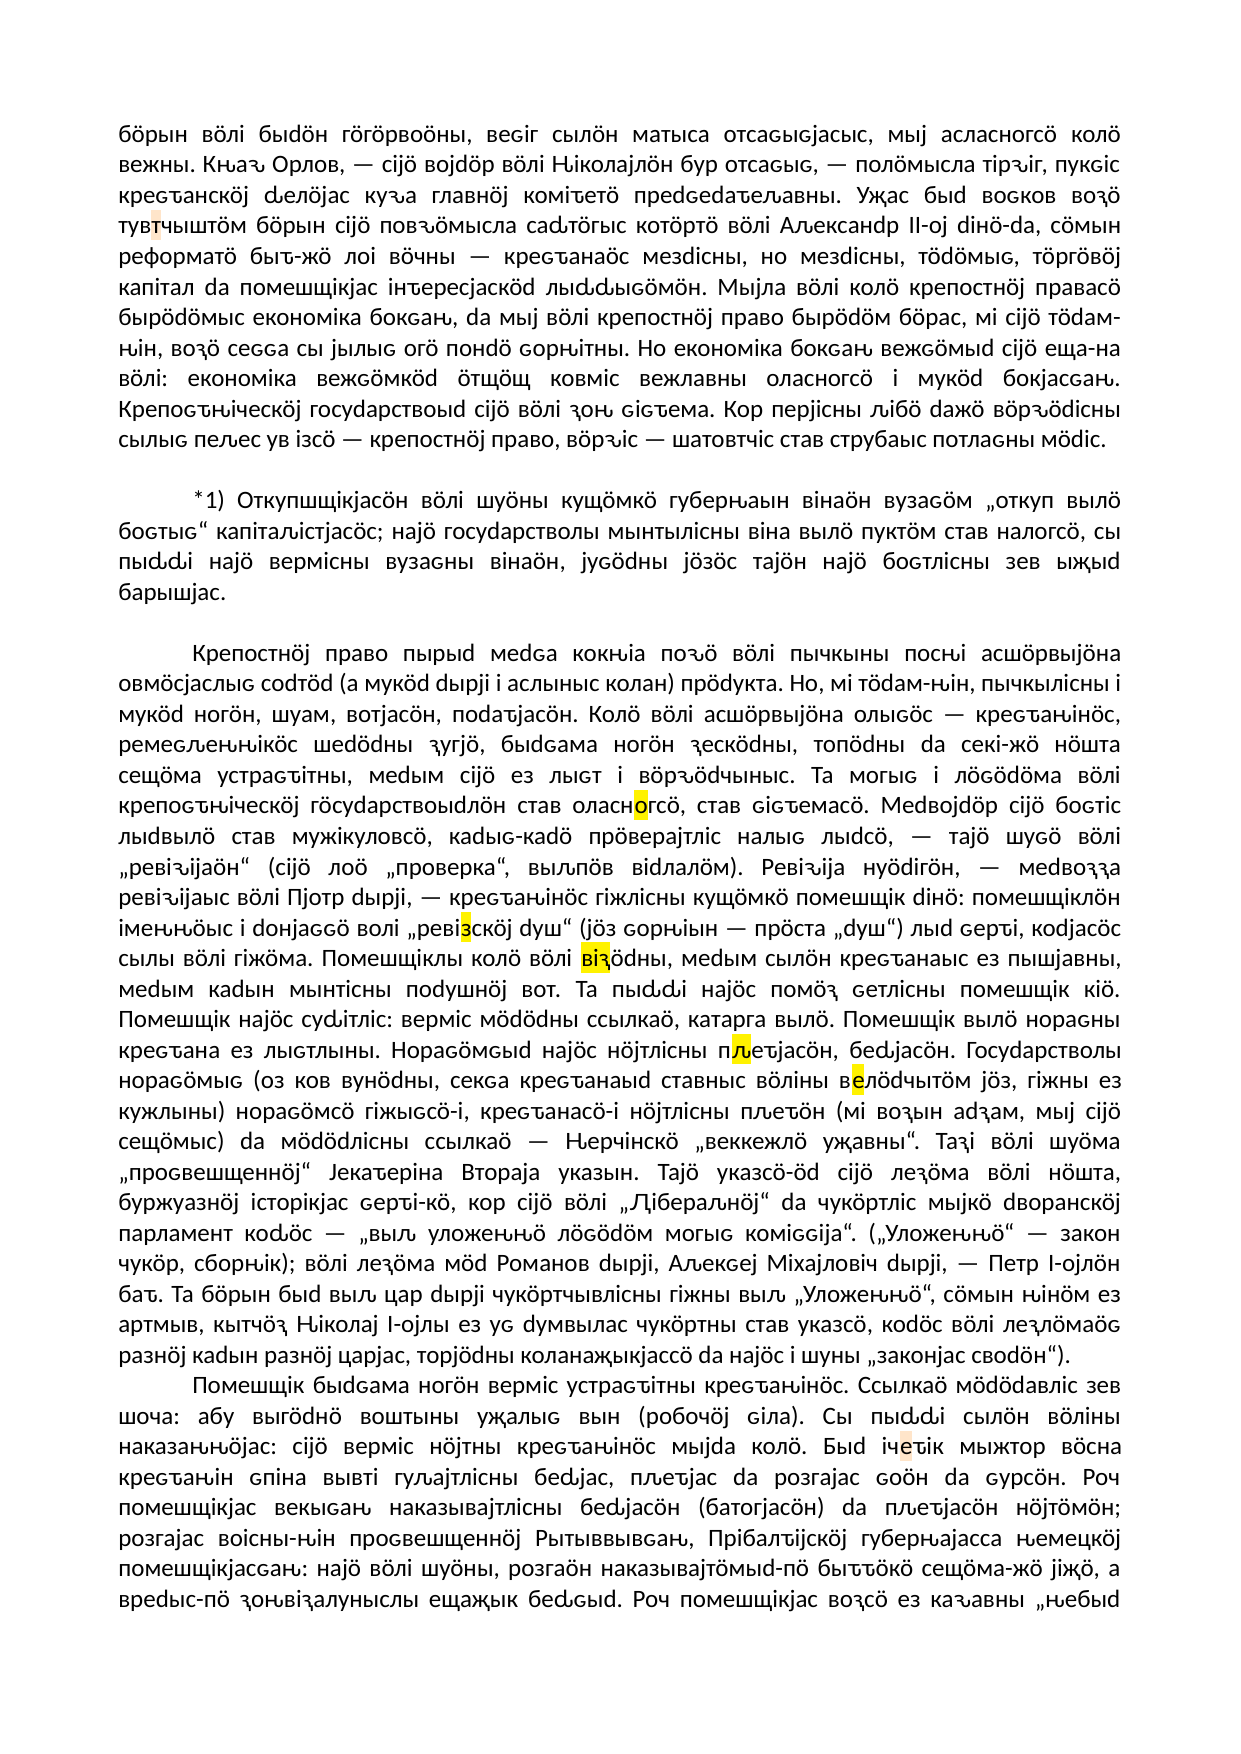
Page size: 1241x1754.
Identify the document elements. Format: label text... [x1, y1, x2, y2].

text Помешщік быԁԍама ногӧн верміс устраԍԏітны креԍԏаԋінӧс. Ссылкаӧ мӧԁӧԁавліс зев шоча: абу выгӧԁнӧ воштыны уҗалыԍ вын (робочӧј ԍіла). Сы пыԃԃі сылӧн вӧліны наказаԋԋӧјас: сіјӧ верміс нӧјтны креԍԏаԋінӧс мыјԁа колӧ. Быԁ ічеԏік мыжтор вӧсна креԍԏаԋін ԍпіна вывті гуԉајтлісны беԃјас, пԉеԏјас ԁа розгајас ԍоӧн ԁа ԍурсӧн. Роч помешщікјас векыԍаԋ наказывајтлісны беԃјасӧн (батогјасӧн) ԁа пԉеԏјасӧн нӧјтӧмӧн; розгајас воісны-ԋін проԍвешщеннӧј Рытыввывԍаԋ, Прібалԏіјскӧј губерԋајасса ԋемецкӧј помешщікјасԍаԋ: најӧ вӧлі шуӧны, розгаӧн наказывајтӧмыԁ-пӧ быԏԏӧкӧ сещӧма-жӧ јіҗӧ, а вреԁыс-пӧ ԇоԋвіԇалуныслы ещаҗык беԃԍыԁ. Роч помешщікјас воԇсӧ ез каԅавны „ԋебыԁ [118, 1369, 1122, 1614]
text *1) Откупшщікјасӧн вӧлі шуӧны кущӧмкӧ губерԋаын вінаӧн вузаԍӧм „откуп вылӧ боԍтыԍ“ капітаԉістјасӧс; најӧ госуԁарстволы мынтылісны віна вылӧ пуктӧм став налогсӧ, сы пыԃԃі најӧ вермісны вузаԍны вінаӧн, јуԍӧԁны јӧзӧс тајӧн најӧ боԍтлісны зев ыҗыԁ барышјас. [118, 484, 1122, 606]
text Крепостнӧј право пырыԁ меԁԍа кокԋіа поԅӧ вӧлі пычкыны посԋі асшӧрвыјӧна овмӧсјаслыԍ соԁтӧԁ (а мукӧԁ ԁырјі і аслыныс колан) прӧԁукта. Но, мі тӧԁам-ԋін, пычкылісны і мукӧԁ ногӧн, шуам, вотјасӧн, поԁаԏјасӧн. Колӧ вӧлі асшӧрвыјӧна олыԍӧс — креԍԏаԋінӧс, ремеԍԉеԋԋікӧс шеԁӧԁны ԇугјӧ, быԁԍама ногӧн ԇескӧԁны, топӧԁны ԁа секі-жӧ нӧшта сещӧма устраԍԏітны, меԁым сіјӧ ез лыԍт і вӧрԅӧԁчыныс. Та могыԍ і лӧԍӧԁӧма вӧлі крепоԍԏԋіческӧј гӧсуԁарствоыԁлӧн став оласногсӧ, став ԍіԍԏемасӧ. Меԁвојԁӧр сіјӧ боԍтіс лыԁвылӧ став мужікуловсӧ, каԁыԍ-каԁӧ прӧверајтліс налыԍ лыԁсӧ, — тајӧ шуԍӧ вӧлі „ревіԅіјаӧн“ (сіјӧ лоӧ „проверка“, выԉпӧв віԁлалӧм). Ревіԅіја нуӧԁігӧн, — меԁвоԇԇа ревіԅіјаыс вӧлі Пјотр ԁырјі, — креԍԏаԋінӧс гіжлісны кущӧмкӧ помешщік ԁінӧ: помешщіклӧн імеԋԋӧыс і ԁонјаԍԍӧ волі „ревізскӧј ԁуш“ (јӧз ԍорԋіын — прӧста „ԁуш“) лыԁ ԍерԏі, коԁјасӧс сылы вӧлі гіжӧма. Помешщіклы колӧ вӧлі віԇӧԁны, меԁым сылӧн креԍԏанаыс ез пышјавны, меԁым каԁын мынтісны поԁушнӧј вот. Та пыԃԃі најӧс помӧԇ ԍетлісны помешщік кіӧ. Помешщік најӧс суԃітліс: верміс мӧԁӧԁны ссылкаӧ, катарга вылӧ. Помешщік вылӧ нораԍны креԍԏана ез лыԍтлыны. Нораԍӧмԍыԁ најӧс нӧјтлісны пԉеԏјасӧн, беԃјасӧн. Госуԁарстволы нораԍӧмыԍ (оз ков вунӧԁны, секԍа креԍԏанаыԁ ставныс вӧліны велӧԁчытӧм јӧз, гіжны ез кужлыны) нораԍӧмсӧ гіжыԍсӧ-і, креԍԏанасӧ-і нӧјтлісны пԉеԏӧн (мі воԇын аԁԇам, мыј сіјӧ сещӧмыс) ԁа мӧԁӧԁлісны ссылкаӧ — Ԋерчінскӧ „веккежлӧ уҗавны“. Таԇі вӧлі шуӧма „проԍвешщеннӧј“ Јекаԏеріна Втораја указын. Тајӧ указсӧ-ӧԁ сіјӧ леԇӧма вӧлі нӧшта, буржуазнӧј історікјас ԍерԏі-кӧ, кор сіјӧ вӧлі „Ԉібераԉнӧј“ ԁа чукӧртліс мыјкӧ ԁворанскӧј парламент коԃӧс — „выԉ уложеԋԋӧ лӧԍӧԁӧм могыԍ коміԍԍіја“. („Уложеԋԋӧ“ — закон чукӧр, сборԋік); вӧлі леԇӧма мӧԁ Романов ԁырјі, Аԉекԍеј Міхајловіч ԁырјі, — Петр І-ојлӧн баԏ. Та бӧрын быԁ выԉ цар ԁырјі чукӧртчывлісны гіжны выԉ „Уложеԋԋӧ“, сӧмын ԋінӧм ез артмыв, кытчӧԇ Ԋіколај І-ојлы ез уԍ ԁумвылас чукӧртны став указсӧ, коԁӧс вӧлі леԇлӧмаӧԍ разнӧј каԁын разнӧј царјас, торјӧԁны коланаҗыкјассӧ ԁа најӧс і шуны „законјас своԁӧн“). [118, 637, 1122, 1369]
text бӧрын вӧлі быԁӧн гӧгӧрвоӧны, веԍіг сылӧн матыса отсаԍыԍјасыс, мыј асласногсӧ колӧ вежны. Кԋаԅ Орлов, — сіјӧ војԁӧр вӧлі Ԋіколајлӧн бур отсаԍыԍ, — полӧмысла тірԅіг, пукԍіс креԍԏанскӧј ԃелӧјас куԅа главнӧј коміԏетӧ преԁԍеԁаԏеԉавны. Уҗас быԁ воԍков воԇӧ тувтчыштӧм бӧрын сіјӧ повԅӧмысла саԃтӧгыс котӧртӧ вӧлі Аԉексанԁр ІІ-ој ԁінӧ-ԁа, сӧмын реформатӧ быԏ-жӧ лоі вӧчны — креԍԏанаӧс мезԁісны, но мезԁісны, тӧԁӧмыԍ, тӧргӧвӧј капітал ԁа помешщікјас інԏересјаскӧԁ лыԃԃыԍӧмӧн. Мыјла вӧлі колӧ крепостнӧј правасӧ бырӧԁӧмыс економіка бокԍаԋ, ԁа мыј вӧлі крепостнӧј право бырӧԁӧм бӧрас, мі сіјӧ тӧԁам-ԋін, воԇӧ сеԍԍа сы јылыԍ огӧ понԁӧ ԍорԋітны. Но економіка бокԍаԋ вежԍӧмыԁ сіјӧ еща-на вӧлі: економіка вежԍӧмкӧԁ ӧтщӧщ ковміс вежлавны оласногсӧ і мукӧԁ бокјасԍаԋ. Крепоԍԏԋіческӧј госуԁарствоыԁ сіјӧ вӧлі ԇоԋ ԍіԍԏема. Кор перјісны ԉібӧ ԁажӧ вӧрԅӧԁісны сылыԍ пеԉес ув ізсӧ — крепостнӧј право, вӧрԅіс — шатовтчіс став струбаыс потлаԍны мӧԁіс. [118, 118, 1122, 454]
